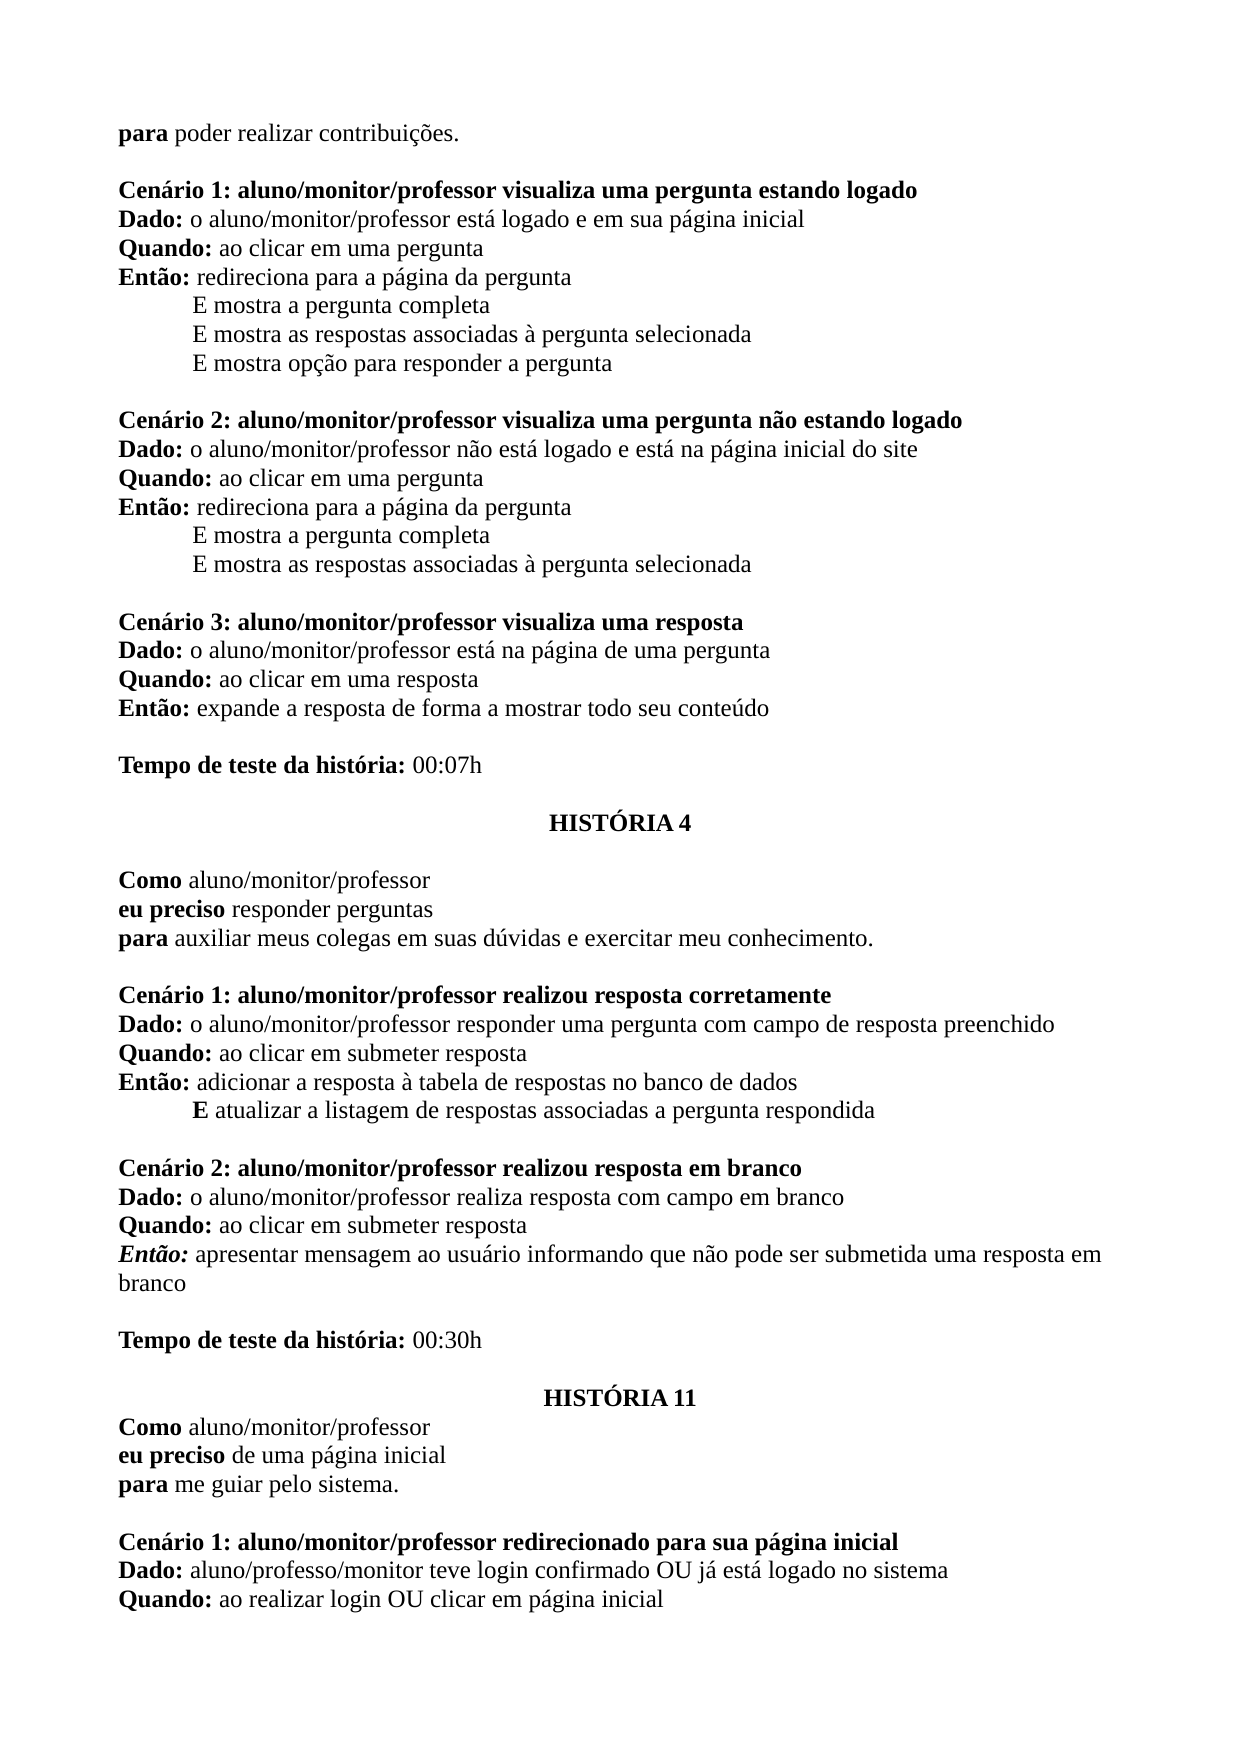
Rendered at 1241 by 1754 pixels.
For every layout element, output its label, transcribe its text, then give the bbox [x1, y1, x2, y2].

text E mostra opção para responder a pergunta [118, 348, 1122, 377]
text Então: apresentar mensagem ao usuário informando que não pode ser submetida uma resposta em branco [118, 1239, 1122, 1297]
text para auxiliar meus colegas em suas dúvidas e exercitar meu conhecimento. [118, 923, 1122, 952]
text Então: redireciona para a página da pergunta [118, 262, 1122, 291]
text E mostra a pergunta completa [118, 291, 1122, 319]
text Cenário 1: aluno/monitor/professor redirecionado para sua página inicial [118, 1527, 1122, 1556]
text HISTÓRIA 11 [118, 1383, 1122, 1412]
text Dado: o aluno/monitor/professor está logado e em sua página inicial [118, 204, 1122, 233]
text Cenário 2: aluno/monitor/professor realizou resposta em branco [118, 1153, 1122, 1182]
text Como aluno/monitor/professor [118, 1412, 1122, 1441]
text Cenário 3: aluno/monitor/professor visualiza uma resposta [118, 607, 1122, 636]
text eu preciso responder perguntas [118, 894, 1122, 923]
text eu preciso de uma página inicial [118, 1441, 1122, 1469]
text Cenário 2: aluno/monitor/professor visualiza uma pergunta não estando logado [118, 406, 1122, 434]
text Quando: ao realizar login OU clicar em página inicial [118, 1584, 1122, 1613]
text Quando: ao clicar em uma resposta [118, 664, 1122, 693]
text Então: expande a resposta de forma a mostrar todo seu conteúdo [118, 693, 1122, 722]
text Quando: ao clicar em uma pergunta [118, 233, 1122, 262]
text para poder realizar contribuições. [118, 118, 1122, 147]
text Tempo de teste da história: 00:30h [118, 1326, 1122, 1354]
text Dado: o aluno/monitor/professor realiza resposta com campo em branco [118, 1182, 1122, 1211]
text para me guiar pelo sistema. [118, 1469, 1122, 1498]
text Quando: ao clicar em submeter resposta [118, 1038, 1122, 1067]
text Como aluno/monitor/professor [118, 866, 1122, 894]
text Então: redireciona para a página da pergunta [118, 492, 1122, 521]
text Dado: aluno/professo/monitor teve login confirmado OU já está logado no sistema [118, 1556, 1122, 1584]
text HISTÓRIA 4 [118, 808, 1122, 837]
text E mostra a pergunta completa [118, 521, 1122, 549]
text Então: adicionar a resposta à tabela de respostas no banco de dados [118, 1067, 1122, 1096]
text Cenário 1: aluno/monitor/professor visualiza uma pergunta estando logado [118, 176, 1122, 204]
text Dado: o aluno/monitor/professor responder uma pergunta com campo de resposta preenchido [118, 1009, 1122, 1038]
text Dado: o aluno/monitor/professor não está logado e está na página inicial do site [118, 434, 1122, 463]
text Quando: ao clicar em submeter resposta [118, 1211, 1122, 1239]
text Dado: o aluno/monitor/professor está na página de uma pergunta [118, 636, 1122, 664]
text E mostra as respostas associadas à pergunta selecionada [118, 549, 1122, 578]
text Tempo de teste da história: 00:07h [118, 751, 1122, 779]
text E atualizar a listagem de respostas associadas a pergunta respondida [118, 1096, 1122, 1124]
text E mostra as respostas associadas à pergunta selecionada [118, 319, 1122, 348]
text Cenário 1: aluno/monitor/professor realizou resposta corretamente [118, 981, 1122, 1009]
text Quando: ao clicar em uma pergunta [118, 463, 1122, 492]
